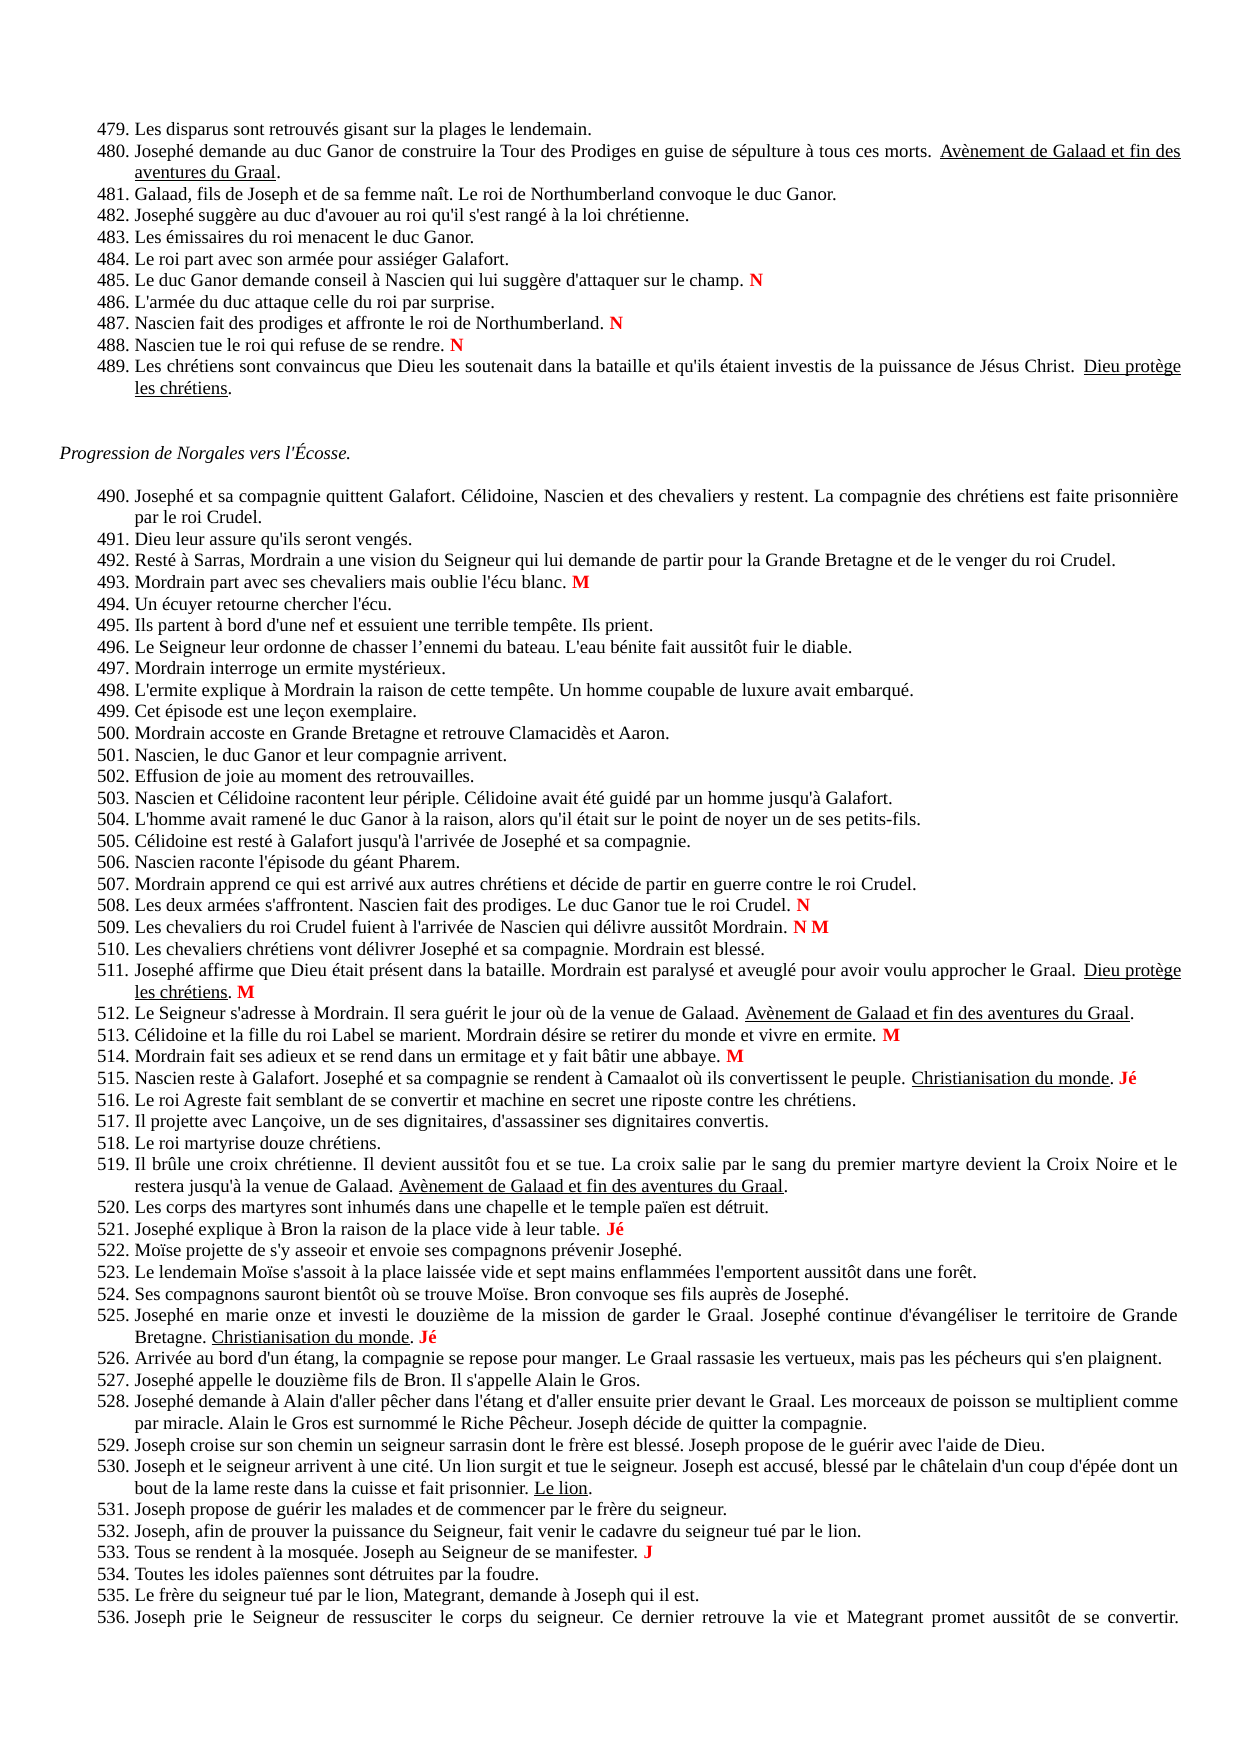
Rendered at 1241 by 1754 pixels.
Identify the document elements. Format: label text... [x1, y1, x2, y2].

text Progression de Norgales vers l'Écosse. [59, 442, 1181, 463]
list Joseph propose de guérir les malades et de commencer par le frère du seigneur. [97, 1498, 1181, 1520]
list Ils partent à bord d'une nef et essuient une terrible tempête. Ils prient. [97, 614, 1181, 636]
list Josephé affirme que Dieu était présent dans la bataille. Mordrain est paralysé et aveuglé pour avoir voulu approcher le Graal. Dieu protège les chrétiens. M [97, 959, 1181, 1002]
list Les deux armées s'affrontent. Nascien fait des prodiges. Le duc Ganor tue le roi Crudel. N [97, 894, 1181, 916]
list Effusion de joie au moment des retrouvailles. [97, 765, 1181, 787]
list Le Seigneur s'adresse à Mordrain. Il sera guérit le jour où de la venue de Galaad. Avènement de Galaad et fin des aventures du Graal. [97, 1002, 1181, 1024]
list Le duc Ganor demande conseil à Nascien qui lui suggère d'attaquer sur le champ. N [97, 269, 1181, 291]
list Le Seigneur leur ordonne de chasser l’ennemi du bateau. L'eau bénite fait aussitôt fuir le diable. [97, 636, 1181, 657]
list Joseph et le seigneur arrivent à une cité. Un lion surgit et tue le seigneur. Joseph est accusé, blessé par le châtelain d'un coup d'épée dont un bout de la lame reste dans la cuisse et fait prisonnier. Le lion. [97, 1455, 1181, 1498]
list Le roi martyrise douze chrétiens. [97, 1132, 1181, 1153]
list Un écuyer retourne chercher l'écu. [97, 592, 1181, 614]
list Moïse projette de s'y asseoir et envoie ses compagnons prévenir Josephé. [97, 1239, 1181, 1261]
list Josephé demande au duc Ganor de construire la Tour des Prodiges en guise de sépulture à tous ces morts. Avènement de Galaad et fin des aventures du Graal. [97, 140, 1181, 183]
list Il projette avec Lançoive, un de ses dignitaires, d'assassiner ses dignitaires convertis. [97, 1110, 1181, 1132]
list Josephé demande à Alain d'aller pêcher dans l'étang et d'aller ensuite prier devant le Graal. Les morceaux de poisson se multiplient comme par miracle. Alain le Gros est surnommé le Riche Pêcheur. Joseph décide de quitter la compagnie. [97, 1390, 1181, 1433]
list Resté à Sarras, Mordrain a une vision du Seigneur qui lui demande de partir pour la Grande Bretagne et de le venger du roi Crudel. [97, 549, 1181, 571]
list Mordrain part avec ses chevaliers mais oublie l'écu blanc. M [97, 571, 1181, 592]
list Toutes les idoles païennes sont détruites par la foudre. [97, 1563, 1181, 1584]
list L'armée du duc attaque celle du roi par surprise. [97, 291, 1181, 312]
list Arrivée au bord d'un étang, la compagnie se repose pour manger. Le Graal rassasie les vertueux, mais pas les pécheurs qui s'en plaignent. [97, 1347, 1181, 1369]
list Nascien reste à Galafort. Josephé et sa compagnie se rendent à Camaalot où ils convertissent le peuple. Christianisation du monde. Jé [97, 1067, 1181, 1088]
list Mordrain interroge un ermite mystérieux. [97, 657, 1181, 679]
list Nascien raconte l'épisode du géant Pharem. [97, 851, 1181, 873]
list Les chevaliers chrétiens vont délivrer Josephé et sa compagnie. Mordrain est blessé. [97, 937, 1181, 959]
list Josephé explique à Bron la raison de la place vide à leur table. Jé [97, 1218, 1181, 1239]
list Dieu leur assure qu'ils seront vengés. [97, 528, 1181, 549]
list Le lendemain Moïse s'assoit à la place laissée vide et sept mains enflammées l'emportent aussitôt dans une forêt. [97, 1261, 1181, 1282]
list Josephé en marie onze et investi le douzième de la mission de garder le Graal. Josephé continue d'évangéliser le territoire de Grande Bretagne. Christianisation du monde. Jé [97, 1304, 1181, 1347]
list L'homme avait ramené le duc Ganor à la raison, alors qu'il était sur le point de noyer un de ses petits-fils. [97, 808, 1181, 830]
list Célidoine et la fille du roi Label se marient. Mordrain désire se retirer du monde et vivre en ermite. M [97, 1024, 1181, 1045]
list Joseph croise sur son chemin un seigneur sarrasin dont le frère est blessé. Joseph propose de le guérir avec l'aide de Dieu. [97, 1433, 1181, 1455]
list Les émissaires du roi menacent le duc Ganor. [97, 226, 1181, 247]
list Joseph prie le Seigneur de ressusciter le corps du seigneur. Ce dernier retrouve la vie et Mategrant promet aussitôt de se convertir. [97, 1606, 1181, 1627]
list Joseph, afin de prouver la puissance du Seigneur, fait venir le cadavre du seigneur tué par le lion. [97, 1520, 1181, 1541]
list Mordrain apprend ce qui est arrivé aux autres chrétiens et décide de partir en guerre contre le roi Crudel. [97, 873, 1181, 894]
list Mordrain accoste en Grande Bretagne et retrouve Clamacidès et Aaron. [97, 722, 1181, 743]
list Le frère du seigneur tué par le lion, Mategrant, demande à Joseph qui il est. [97, 1584, 1181, 1606]
list Il brûle une croix chrétienne. Il devient aussitôt fou et se tue. La croix salie par le sang du premier martyre devient la Croix Noire et le restera jusqu'à la venue de Galaad. Avènement de Galaad et fin des aventures du Graal. [97, 1153, 1181, 1196]
list Josephé et sa compagnie quittent Galafort. Célidoine, Nascien et des chevaliers y restent. La compagnie des chrétiens est faite prisonnière par le roi Crudel. [97, 485, 1181, 528]
list Le roi part avec son armée pour assiéger Galafort. [97, 247, 1181, 269]
list Mordrain fait ses adieux et se rend dans un ermitage et y fait bâtir une abbaye. M [97, 1045, 1181, 1067]
list Les chevaliers du roi Crudel fuient à l'arrivée de Nascien qui délivre aussitôt Mordrain. N M [97, 916, 1181, 937]
list Tous se rendent à la mosquée. Joseph au Seigneur de se manifester. J [97, 1541, 1181, 1563]
list L'ermite explique à Mordrain la raison de cette tempête. Un homme coupable de luxure avait embarqué. [97, 679, 1181, 700]
list Josephé appelle le douzième fils de Bron. Il s'appelle Alain le Gros. [97, 1369, 1181, 1390]
list Le roi Agreste fait semblant de se convertir et machine en secret une riposte contre les chrétiens. [97, 1088, 1181, 1110]
list Nascien fait des prodiges et affronte le roi de Northumberland. N [97, 312, 1181, 334]
list Nascien tue le roi qui refuse de se rendre. N [97, 334, 1181, 355]
list Cet épisode est une leçon exemplaire. [97, 700, 1181, 722]
list Galaad, fils de Joseph et de sa femme naît. Le roi de Northumberland convoque le duc Ganor. [97, 183, 1181, 204]
list Les chrétiens sont convaincus que Dieu les soutenait dans la bataille et qu'ils étaient investis de la puissance de Jésus Christ. Dieu protège les chrétiens. [97, 355, 1181, 398]
list Les corps des martyres sont inhumés dans une chapelle et le temple païen est détruit. [97, 1196, 1181, 1218]
list Nascien et Célidoine racontent leur périple. Célidoine avait été guidé par un homme jusqu'à Galafort. [97, 787, 1181, 808]
list Ses compagnons sauront bientôt où se trouve Moïse. Bron convoque ses fils auprès de Josephé. [97, 1282, 1181, 1304]
list Célidoine est resté à Galafort jusqu'à l'arrivée de Josephé et sa compagnie. [97, 830, 1181, 851]
list Nascien, le duc Ganor et leur compagnie arrivent. [97, 743, 1181, 765]
list Josephé suggère au duc d'avouer au roi qu'il s'est rangé à la loi chrétienne. [97, 204, 1181, 226]
list Les disparus sont retrouvés gisant sur la plages le lendemain. [97, 118, 1181, 140]
